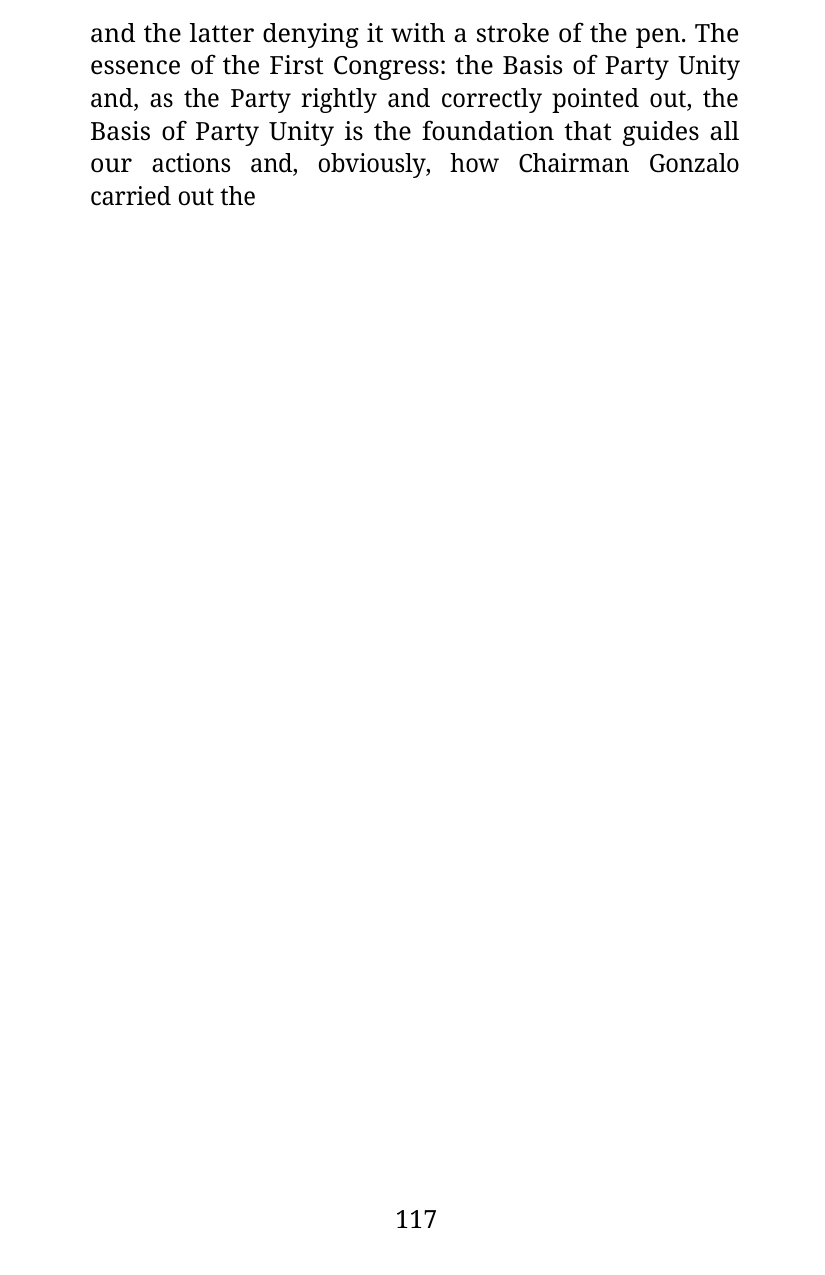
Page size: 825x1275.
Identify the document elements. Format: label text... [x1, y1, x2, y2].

text and the latter denying it with a stroke of the pen. The essence of the First Congress: the Basis of Party Unity and, as the Party rightly and correctly pointed out, the Basis of Party Unity is the foundation that guides all our actions and, obviously, how Chairman Gonzalo carried out the [90, 17, 740, 213]
